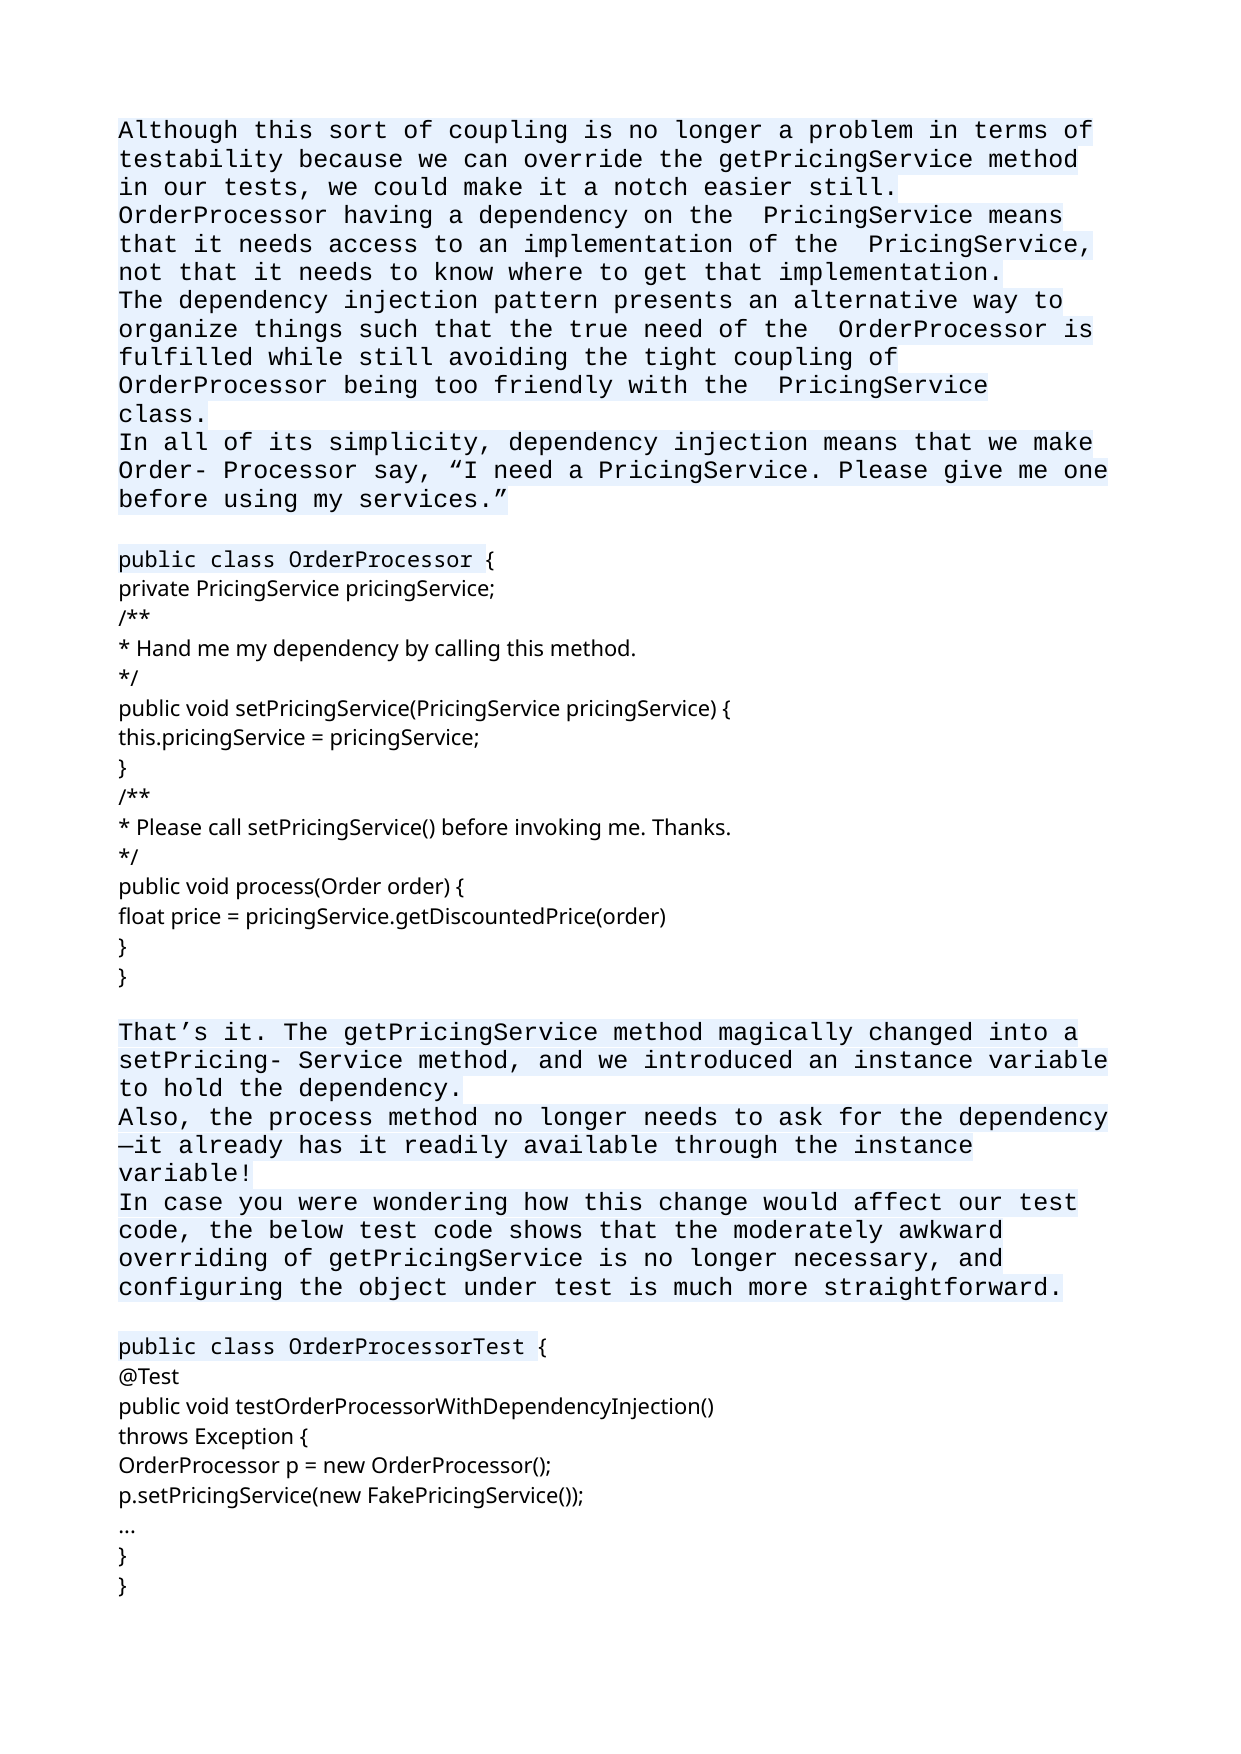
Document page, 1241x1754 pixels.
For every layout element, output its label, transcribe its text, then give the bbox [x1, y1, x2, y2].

text p.setPricingService(new FakePricingService()); [118, 1480, 1122, 1510]
text */ [118, 841, 1122, 871]
text * Please call setPricingService() before invoking me. Thanks. [118, 812, 1122, 841]
text private PricingService pricingService; [118, 573, 1122, 603]
text } [118, 961, 1122, 990]
text In case you were wondering how this change would affect our test code, the below test code shows that the moderately awkward overriding of getPricingService is no longer necessary, and configuring the object under test is much more straightforward. [118, 1189, 1122, 1302]
text } [118, 1540, 1122, 1569]
text float price = pricingService.getDiscountedPrice(order) [118, 901, 1122, 931]
text OrderProcessor p = new OrderProcessor(); [118, 1450, 1122, 1480]
text /** [118, 603, 1122, 633]
text class. [118, 401, 1122, 430]
text The dependency injection pattern presents an alternative way to [118, 288, 1122, 316]
text public void process(Order order) { [118, 871, 1122, 901]
text public void setPricingService(PricingService pricingService) { [118, 692, 1122, 722]
text } [118, 931, 1122, 961]
text */ [118, 663, 1122, 692]
text @Test [118, 1361, 1122, 1391]
text public class OrderProcessor { [118, 543, 1122, 573]
text public class OrderProcessorTest { [118, 1331, 1122, 1361]
text OrderProcessor having a dependency on the PricingService means that it needs access to an implementation of the PricingService, not that it needs to know where to get that implementation. [118, 203, 1122, 288]
text /** [118, 782, 1122, 812]
text organize things such that the true need of the OrderProcessor is fulfilled while still avoiding the tight coupling of OrderProcessor being too friendly with the PricingService [118, 316, 1122, 401]
text Also, the process method no longer needs to ask for the dependency—it already has it readily available through the instance variable! [118, 1104, 1122, 1189]
text this.pricingService = pricingService; [118, 722, 1122, 752]
text } [118, 1569, 1122, 1599]
text * Hand me my dependency by calling this method. [118, 633, 1122, 663]
text Although this sort of coupling is no longer a problem in terms of testability because we can override the getPricingService method in our tests, we could make it a notch easier still. [118, 118, 1122, 203]
text ... [118, 1510, 1122, 1540]
text } [118, 752, 1122, 782]
text throws Exception { [118, 1421, 1122, 1450]
text public void testOrderProcessorWithDependencyInjection() [118, 1391, 1122, 1421]
text That’s it. The getPricingService method magically changed into a setPricing- Service method, and we introduced an instance variable to hold the dependency. [118, 1019, 1122, 1104]
text In all of its simplicity, dependency injection means that we make Order- Processor say, “I need a PricingService. Please give me one before using my services.” [118, 430, 1122, 515]
